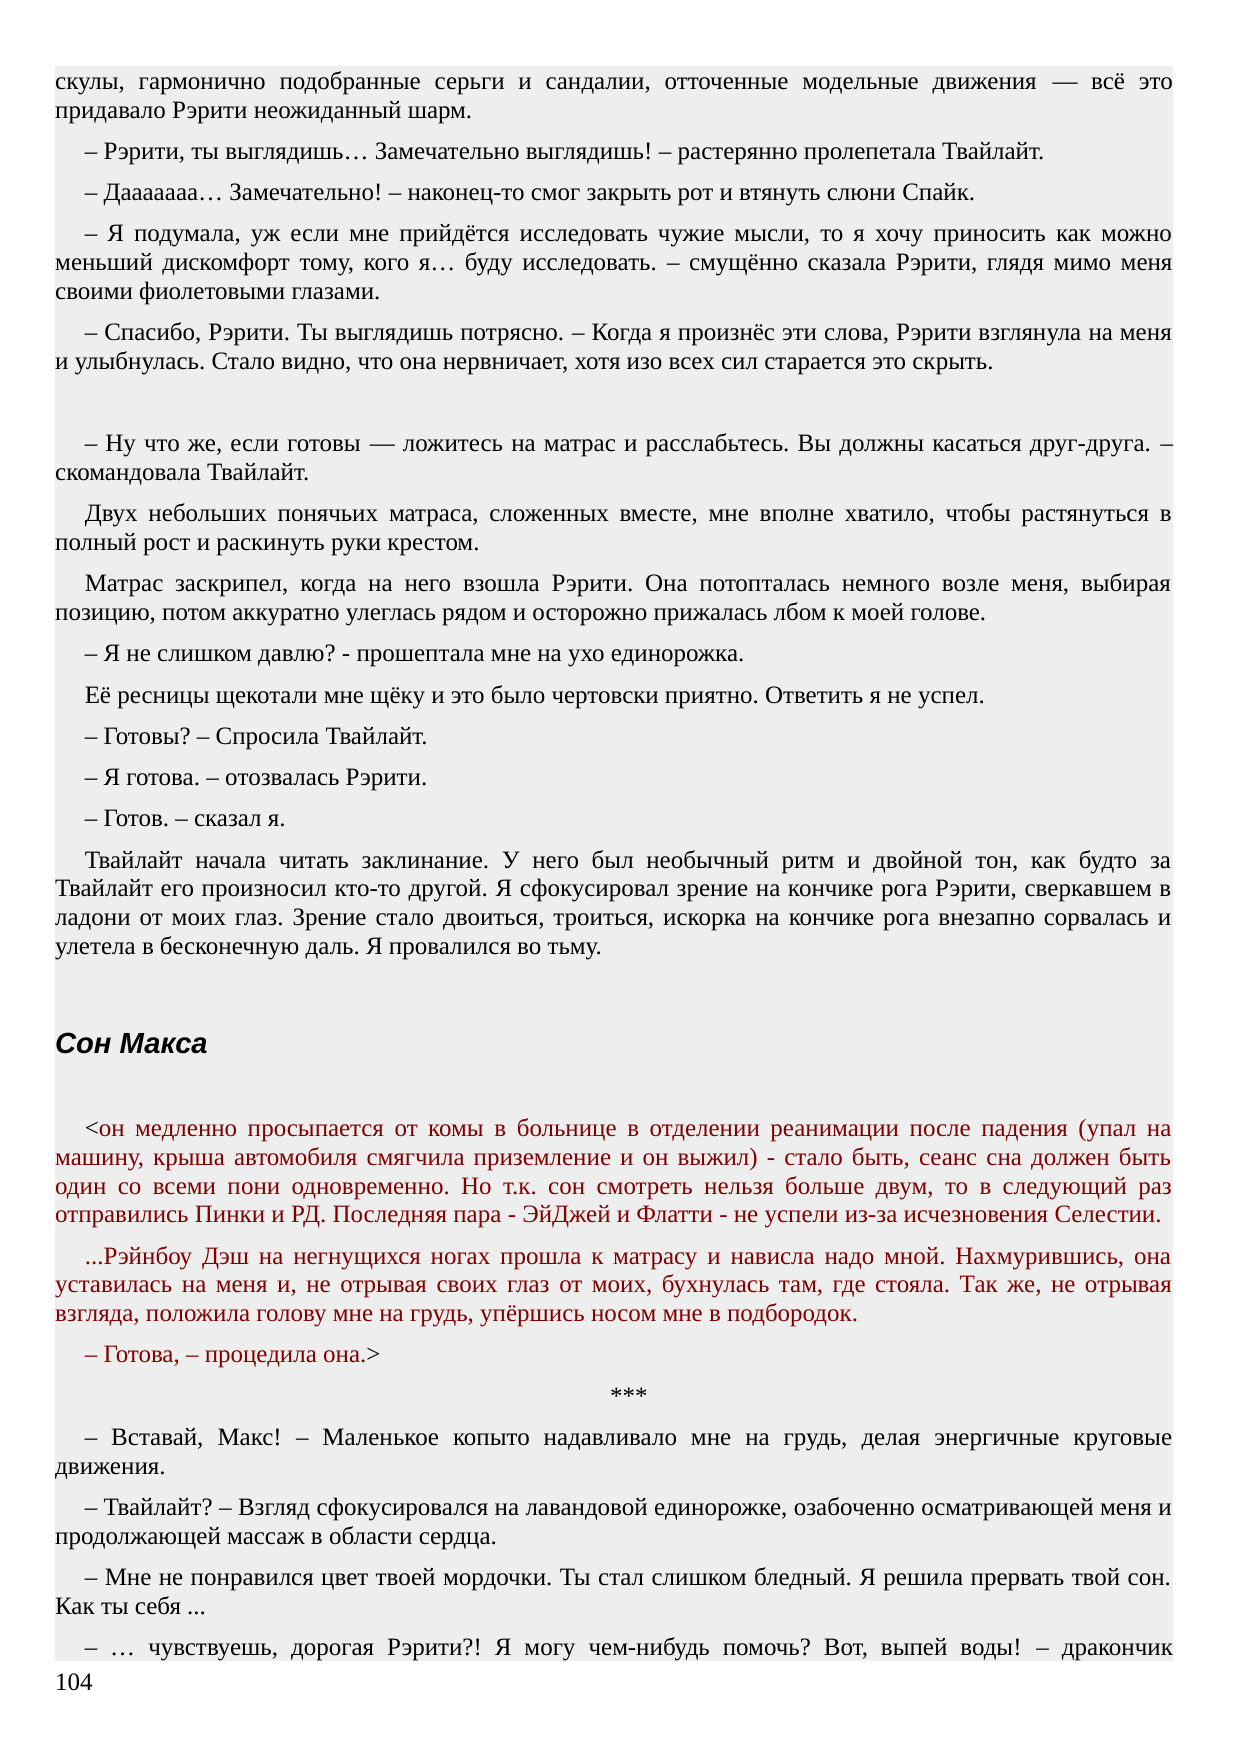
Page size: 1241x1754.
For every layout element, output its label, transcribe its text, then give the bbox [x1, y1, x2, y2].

text Твайлайт начала читать заклинание. У него был необычный ритм и двойной тон, как будто за Твайлайт его произносил кто-то другой. Я сфокусировал зрение на кончике рога Рэрити, сверкавшем в ладони от моих глаз. Зрение стало двоиться, троиться, искорка на кончике рога внезапно сорвалась и улетела в бесконечную даль. Я провалился во тьму. [55, 845, 1173, 960]
text Двух небольших понячьих матраса, сложенных вместе, мне вполне хватило, чтобы растянуться в полный рост и раскинуть руки крестом. [55, 498, 1173, 556]
text – … чувствуешь, дорогая Рэрити?! Я могу чем-нибудь помочь? Вот, выпей воды! – дракончик [55, 1632, 1173, 1661]
text – Я не слишком давлю? - прошептала мне на ухо единорожка. [55, 638, 1173, 667]
text ...Рэйнбоу Дэш на негнущихся ногах прошла к матрасу и нависла надо мной. Нахмурившись, она уставилась на меня и, не отрывая своих глаз от моих, бухнулась там, где стояла. Так же, не отрывая взгляда, положила голову мне на грудь, упёршись носом мне в подбородок. [55, 1241, 1173, 1327]
text – Я подумала, уж если мне прийдётся исследовать чужие мысли, то я хочу приносить как можно меньший дискомфорт тому, кого я… буду исследовать. – смущённо сказала Рэрити, глядя мимо меня своими фиолетовыми глазами. [55, 218, 1173, 305]
text *** [55, 1381, 1173, 1409]
text – Вставай, Макс! – Маленькое копыто надавливало мне на грудь, делая энергичные круговые движения. [55, 1422, 1173, 1479]
text – Готов. – сказал я. [55, 803, 1173, 832]
text – Твайлайт? – Взгляд сфокусировался на лавандовой единорожке, озабоченно осматривающей меня и продолжающей массаж в области сердца. [55, 1492, 1173, 1549]
text – Готовы? – Спросила Твайлайт. [55, 721, 1173, 750]
text – Спасибо, Рэрити. Ты выглядишь потрясно. – Когда я произнёс эти слова, Рэрити взглянула на меня и улыбнулась. Стало видно, что она нервничает, хотя изо всех сил старается это скрыть. [55, 317, 1173, 375]
text – Я готова. – отозвалась Рэрити. [55, 762, 1173, 791]
text Матрас заскрипел, когда на него взошла Рэрити. Она потопталась немного возле меня, выбирая позицию, потом аккуратно улеглась рядом и осторожно прижалась лбом к моей голове. [55, 568, 1173, 626]
text – Дааааааа… Замечательно! – наконец-то смог закрыть рот и втянуть слюни Спайк. [55, 177, 1173, 206]
text – Рэрити, ты выглядишь… Замечательно выглядишь! – растерянно пролепетала Твайлайт. [55, 136, 1173, 165]
text Её ресницы щекотали мне щёку и это было чертовски приятно. Ответить я не успел. [55, 680, 1173, 708]
text <он медленно просыпается от комы в больнице в отделении реанимации после падения (упал на машину, крыша автомобиля смягчила приземление и он выжил) - стало быть, сеанс сна должен быть один со всеми пони одновременно. Но т.к. сон смотреть нельзя больше двум, то в следующий раз отправились Пинки и РД. Последняя пара - ЭйДжей и Флатти - не успели из-за исчезновения Селестии. [55, 1113, 1173, 1228]
text скулы, гармонично подобранные серьги и сандалии, отточенные модельные движения — всё это придавало Рэрити неожиданный шарм. [55, 66, 1173, 123]
text – Мне не понравился цвет твоей мордочки. Ты стал слишком бледный. Я решила прервать твой сон. Как ты себя ... [55, 1562, 1173, 1619]
text – Ну что же, если готовы — ложитесь на матрас и расслабьтесь. Вы должны касаться друг-друга. – скомандовала Твайлайт. [55, 428, 1173, 486]
text – Готова, – процедила она.> [55, 1339, 1173, 1368]
subtitle Сон Макса [55, 1026, 1173, 1059]
